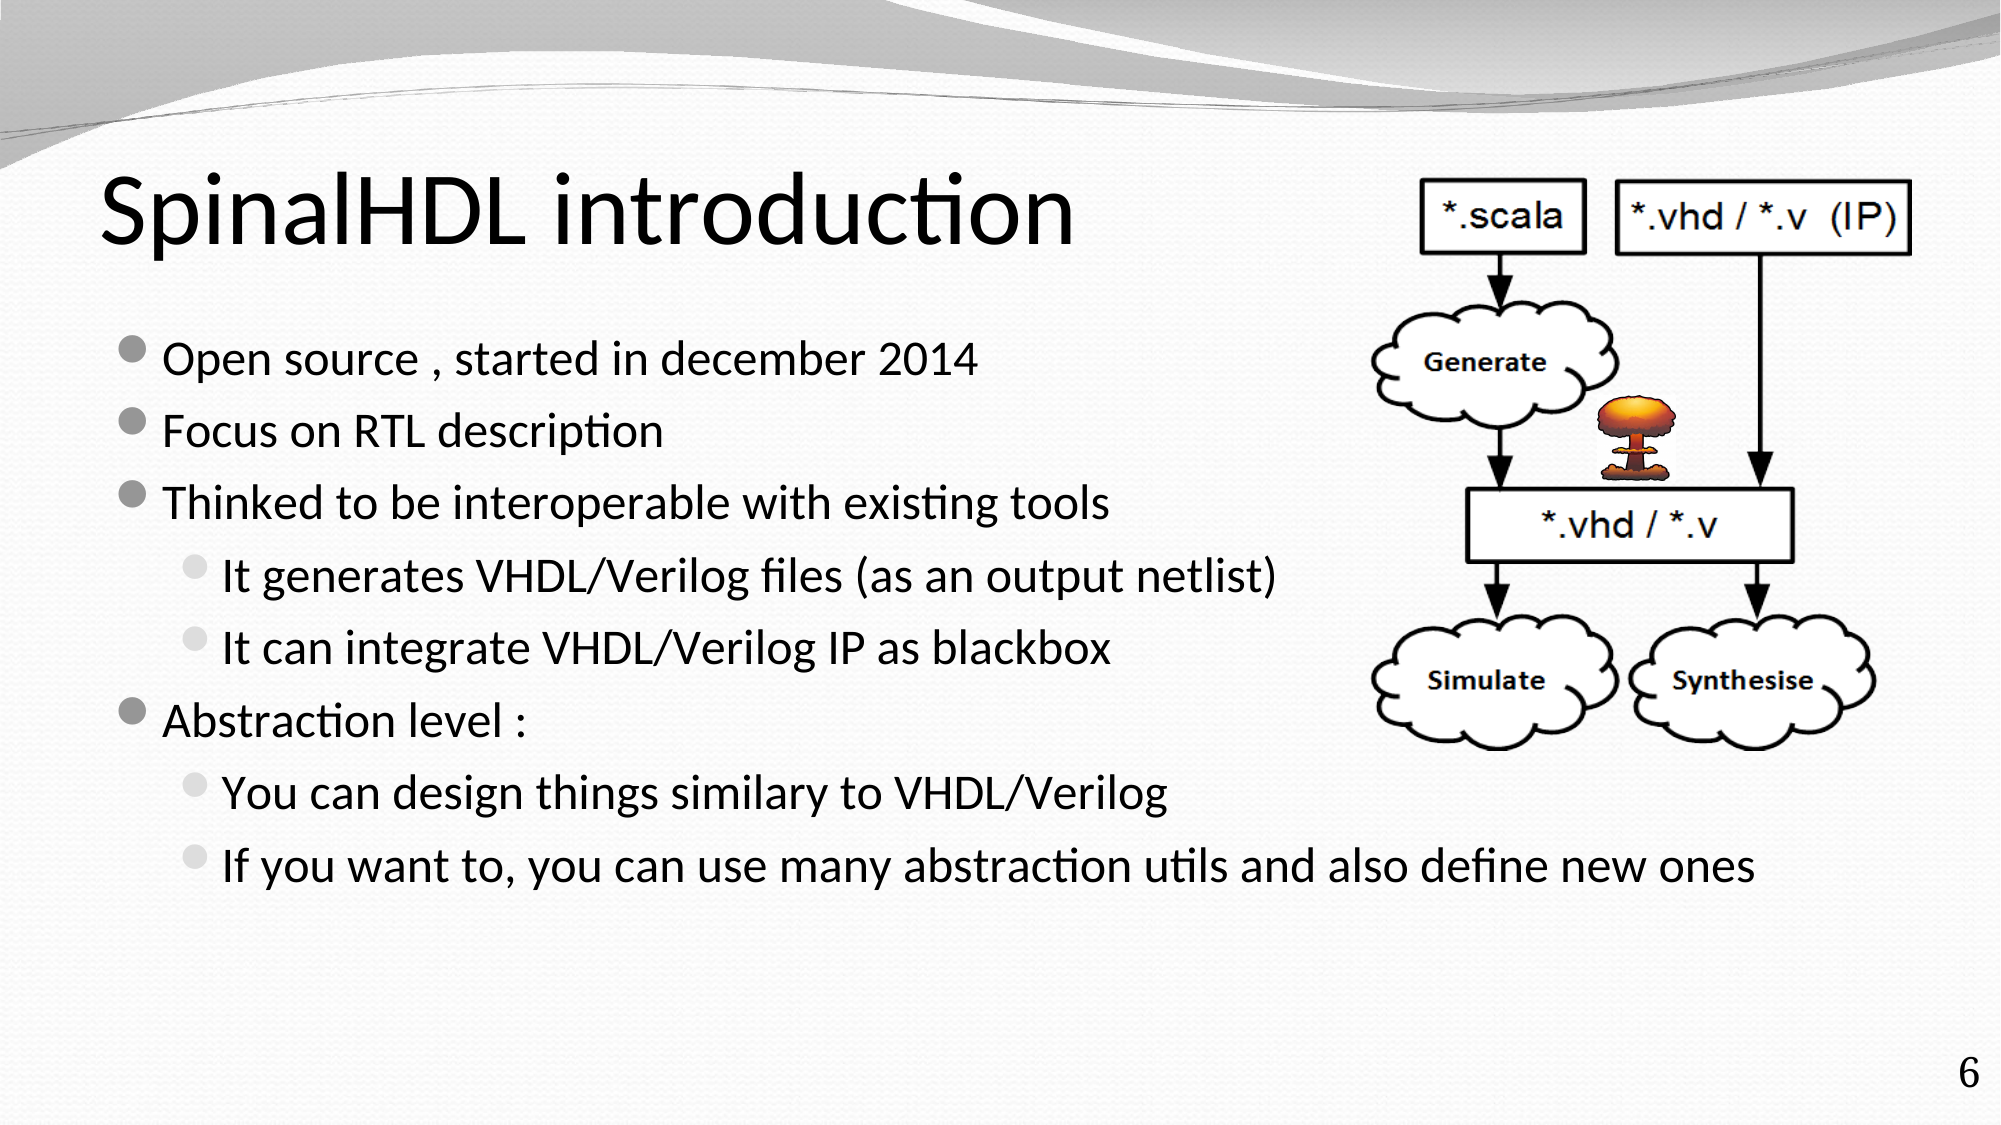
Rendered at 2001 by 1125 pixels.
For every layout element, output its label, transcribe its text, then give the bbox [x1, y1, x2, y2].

list Open source , started in december 2014 Focus on RTL description Thinked to be interoperable with existing tools It generates VHDL/Verilog files (as an output netlist) It can integrate VHDL/Verilog IP as blackbox Abstraction level : You can design things similary to VHDL/Verilog If you want to, you can use many abstraction utils and also define new ones [99, 317, 1901, 1038]
text_box [1813, 1042, 1981, 1103]
picture [0, 0, 2001, 1125]
title SpinalHDL introduction [99, 77, 1901, 266]
